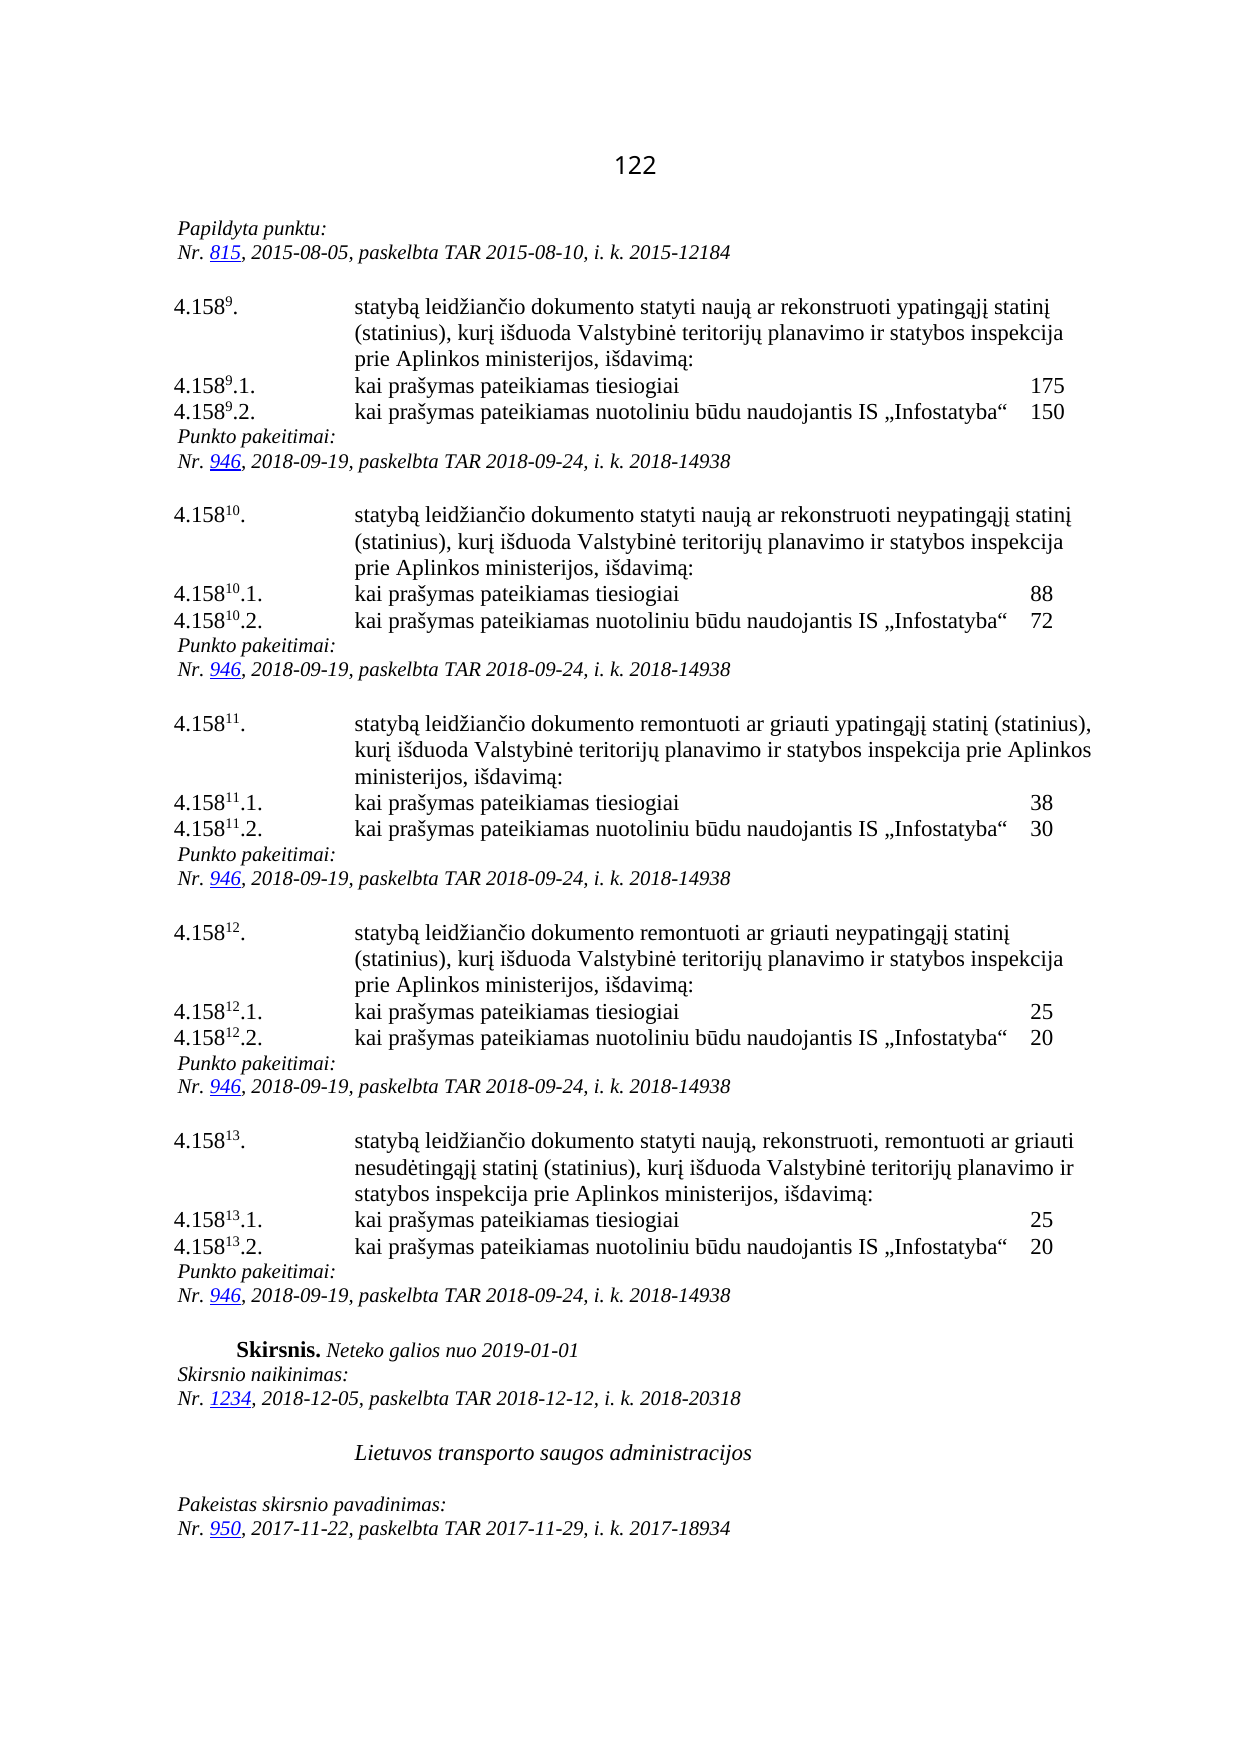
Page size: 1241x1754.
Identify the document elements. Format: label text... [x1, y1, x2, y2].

text Pakeistas skirsnio pavadinimas: [177, 1492, 1093, 1516]
text Nr. 946, 2018-09-19, paskelbta TAR 2018-09-24, i. k. 2018-14938 [177, 448, 1093, 473]
text 4.15812.2. kai prašymas pateikiamas nuotoliniu būdu naudojantis IS „Infostatyba“ 20 [174, 1024, 1093, 1050]
text 4.15813. statybą leidžiančio dokumento statyti naują, rekonstruoti, remontuoti ar griauti nesudėtingąjį statinį (statinius), kurį išduoda Valstybinė teritorijų planavimo ir statybos inspekcija prie Aplinkos ministerijos, išdavimą: [174, 1127, 1093, 1206]
text Nr. 946, 2018-09-19, paskelbta TAR 2018-09-24, i. k. 2018-14938 [177, 866, 1093, 890]
text Nr. 815, 2015-08-05, paskelbta TAR 2015-08-10, i. k. 2015-12184 [177, 240, 1093, 264]
text 4.15813.1. kai prašymas pateikiamas tiesiogiai 25 [174, 1206, 1093, 1233]
text 4.1589. statybą leidžiančio dokumento statyti naują ar rekonstruoti ypatingąjį statinį (statinius), kurį išduoda Valstybinė teritorijų planavimo ir statybos inspekcija prie Aplinkos ministerijos, išdavimą: [174, 293, 1093, 372]
text Skirsnio naikinimas: [177, 1362, 1093, 1386]
text Punkto pakeitimai: [177, 1259, 1093, 1283]
text 4.15812. statybą leidžiančio dokumento remontuoti ar griauti neypatingąjį statinį (statinius), kurį išduoda Valstybinė teritorijų planavimo ir statybos inspekcija prie Aplinkos ministerijos, išdavimą: [174, 919, 1093, 998]
text Nr. 946, 2018-09-19, paskelbta TAR 2018-09-24, i. k. 2018-14938 [177, 1074, 1093, 1098]
text Nr. 946, 2018-09-19, paskelbta TAR 2018-09-24, i. k. 2018-14938 [177, 1283, 1093, 1307]
text 4.1589.2. kai prašymas pateikiamas nuotoliniu būdu naudojantis IS „Infostatyba“ 150 [174, 398, 1093, 424]
text 4.15810. statybą leidžiančio dokumento statyti naują ar rekonstruoti neypatingąjį statinį (statinius), kurį išduoda Valstybinė teritorijų planavimo ir statybos inspekcija prie Aplinkos ministerijos, išdavimą: [174, 501, 1093, 580]
text Nr. 1234, 2018-12-05, paskelbta TAR 2018-12-12, i. k. 2018-20318 [177, 1386, 1093, 1410]
text Nr. 946, 2018-09-19, paskelbta TAR 2018-09-24, i. k. 2018-14938 [177, 657, 1093, 681]
text 4.1589.1. kai prašymas pateikiamas tiesiogiai 175 [174, 372, 1093, 398]
text 4.15811.2. kai prašymas pateikiamas nuotoliniu būdu naudojantis IS „Infostatyba“ 30 [174, 815, 1093, 842]
text 4.15811. statybą leidžiančio dokumento remontuoti ar griauti ypatingąjį statinį (statinius), kurį išduoda Valstybinė teritorijų planavimo ir statybos inspekcija prie Aplinkos ministerijos, išdavimą: [174, 710, 1093, 789]
text Punkto pakeitimai: [177, 424, 1093, 448]
text 4.15812.1. kai prašymas pateikiamas tiesiogiai 25 [174, 998, 1093, 1024]
text 4.15813.2. kai prašymas pateikiamas nuotoliniu būdu naudojantis IS „Infostatyba“ 20 [174, 1233, 1093, 1259]
text Punkto pakeitimai: [177, 842, 1093, 866]
text Punkto pakeitimai: [177, 633, 1093, 657]
text Papildyta punktu: [177, 216, 1093, 240]
text Nr. 950, 2017-11-22, paskelbta TAR 2017-11-29, i. k. 2017-18934 [177, 1516, 1093, 1540]
text Skirsnis. Neteko galios nuo 2019-01-01 [177, 1336, 1093, 1362]
text 4.15810.1. kai prašymas pateikiamas tiesiogiai 88 [174, 580, 1093, 607]
text 4.15811.1. kai prašymas pateikiamas tiesiogiai 38 [174, 789, 1093, 815]
text Punkto pakeitimai: [177, 1050, 1093, 1074]
text Lietuvos transporto saugos administracijos [354, 1439, 945, 1492]
text 4.15810.2. kai prašymas pateikiamas nuotoliniu būdu naudojantis IS „Infostatyba“ 72 [174, 607, 1093, 633]
